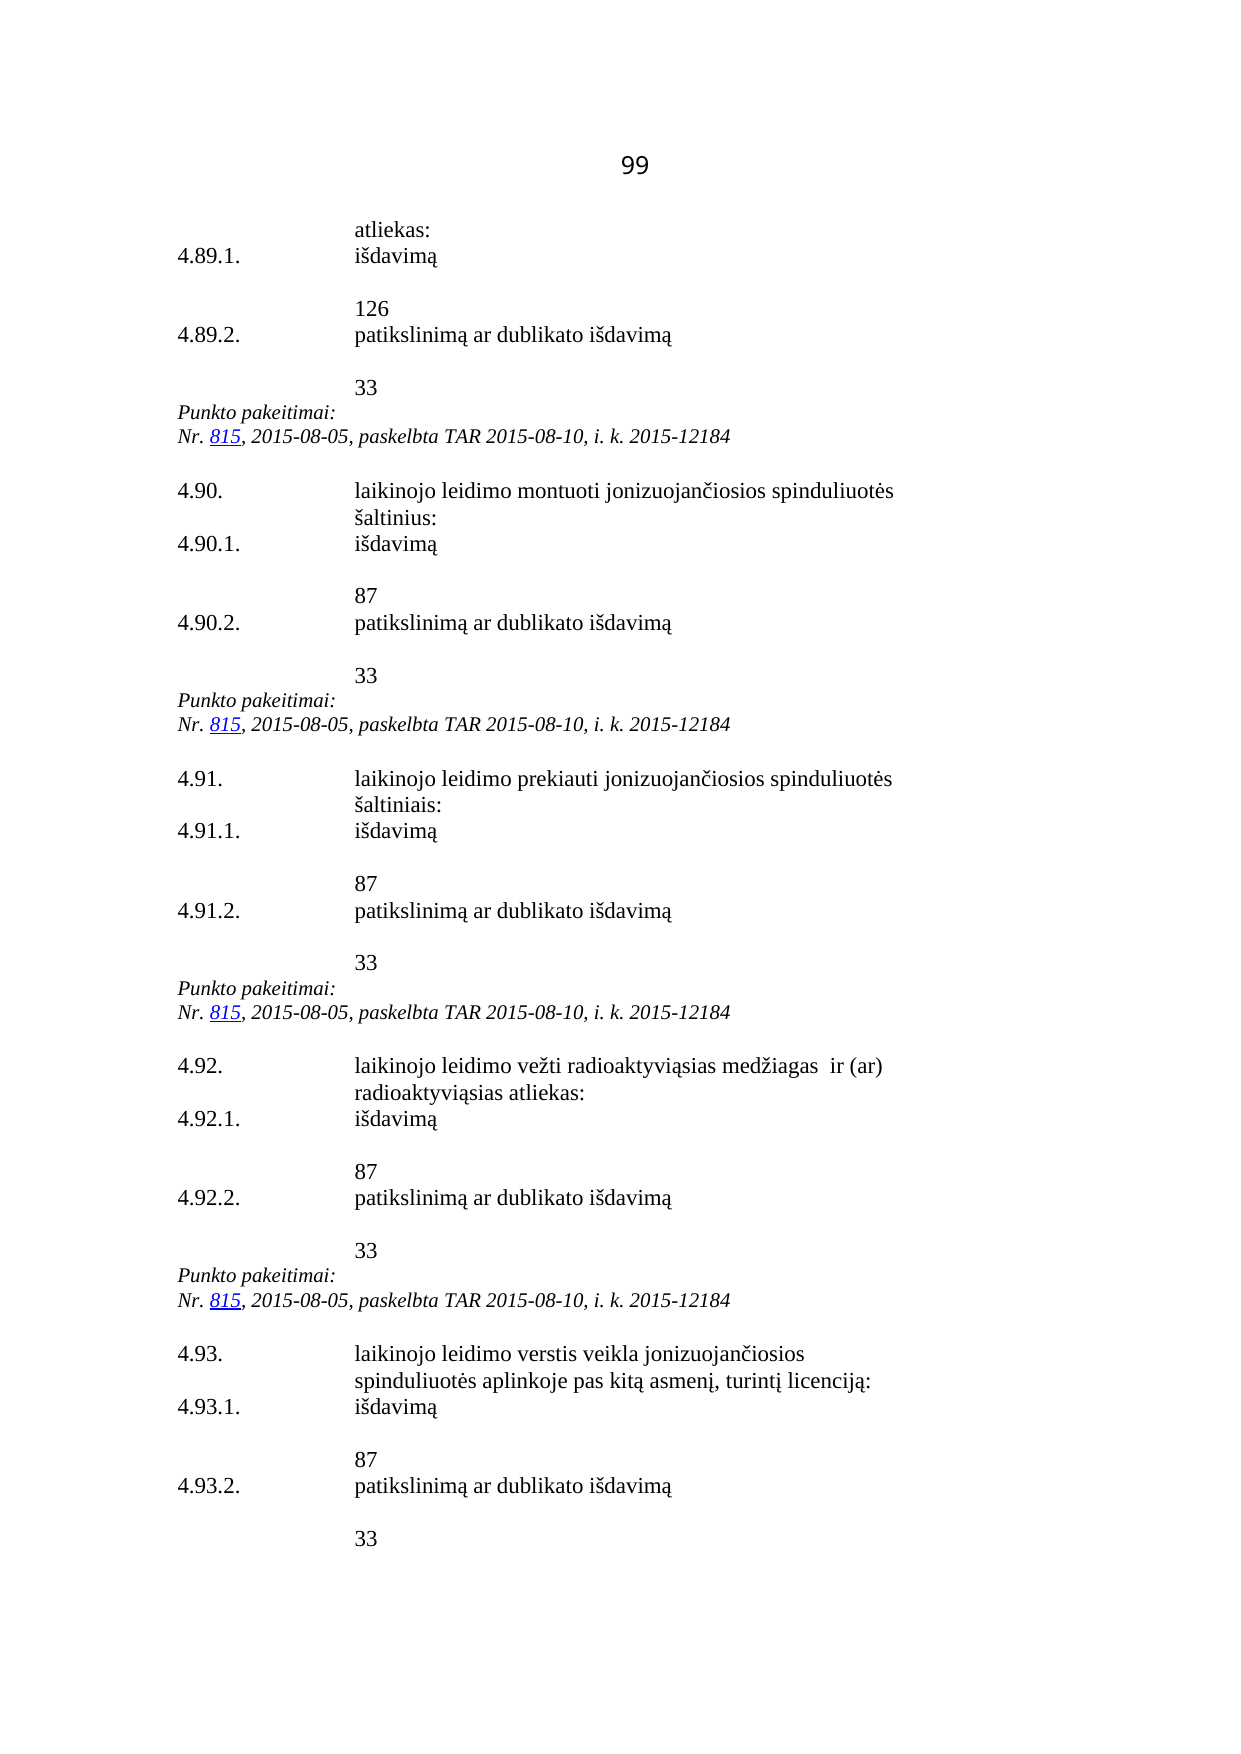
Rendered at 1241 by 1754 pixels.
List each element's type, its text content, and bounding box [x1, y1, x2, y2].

text 4.91. laikinojo leidimo prekiauti jonizuojančiosios spinduliuotės [177, 765, 945, 791]
text Punkto pakeitimai: [177, 400, 1093, 424]
text 4.89.2. patikslinimą ar dublikato išdavimą 33 [177, 321, 945, 400]
text 4.93.2. patikslinimą ar dublikato išdavimą 33 [177, 1472, 945, 1551]
text 4.92.1. išdavimą 87 [177, 1105, 945, 1184]
text Nr. 815, 2015-08-05, paskelbta TAR 2015-08-10, i. k. 2015-12184 [177, 424, 1093, 448]
text 4.90. laikinojo leidimo montuoti jonizuojančiosios spinduliuotės [177, 477, 945, 503]
text 4.89.1. išdavimą 126 [177, 242, 945, 321]
text Punkto pakeitimai: [177, 688, 1093, 712]
text spinduliuotės aplinkoje pas kitą asmenį, turintį licenciją: [354, 1367, 945, 1393]
text 4.90.1. išdavimą 87 [177, 530, 945, 609]
text 4.90.2. patikslinimą ar dublikato išdavimą 33 [177, 609, 945, 688]
text šaltinius: [354, 503, 945, 530]
text 4.93. laikinojo leidimo verstis veikla jonizuojančiosios [177, 1340, 945, 1367]
text Nr. 815, 2015-08-05, paskelbta TAR 2015-08-10, i. k. 2015-12184 [177, 1000, 1093, 1024]
text Punkto pakeitimai: [177, 1263, 1093, 1287]
text atliekas: [354, 216, 945, 242]
text radioaktyviąsias atliekas: [354, 1079, 945, 1105]
text 4.92.2. patikslinimą ar dublikato išdavimą 33 [177, 1184, 945, 1263]
text Nr. 815, 2015-08-05, paskelbta TAR 2015-08-10, i. k. 2015-12184 [177, 712, 1093, 736]
text 4.92. laikinojo leidimo vežti radioaktyviąsias medžiagas ir (ar) [177, 1053, 945, 1079]
text 4.91.2. patikslinimą ar dublikato išdavimą 33 [177, 897, 945, 976]
text 4.93.1. išdavimą 87 [177, 1393, 945, 1472]
text Punkto pakeitimai: [177, 976, 1093, 1000]
text šaltiniais: [354, 791, 945, 818]
text Nr. 815, 2015-08-05, paskelbta TAR 2015-08-10, i. k. 2015-12184 [177, 1287, 1093, 1312]
text 4.91.1. išdavimą 87 [177, 818, 945, 897]
